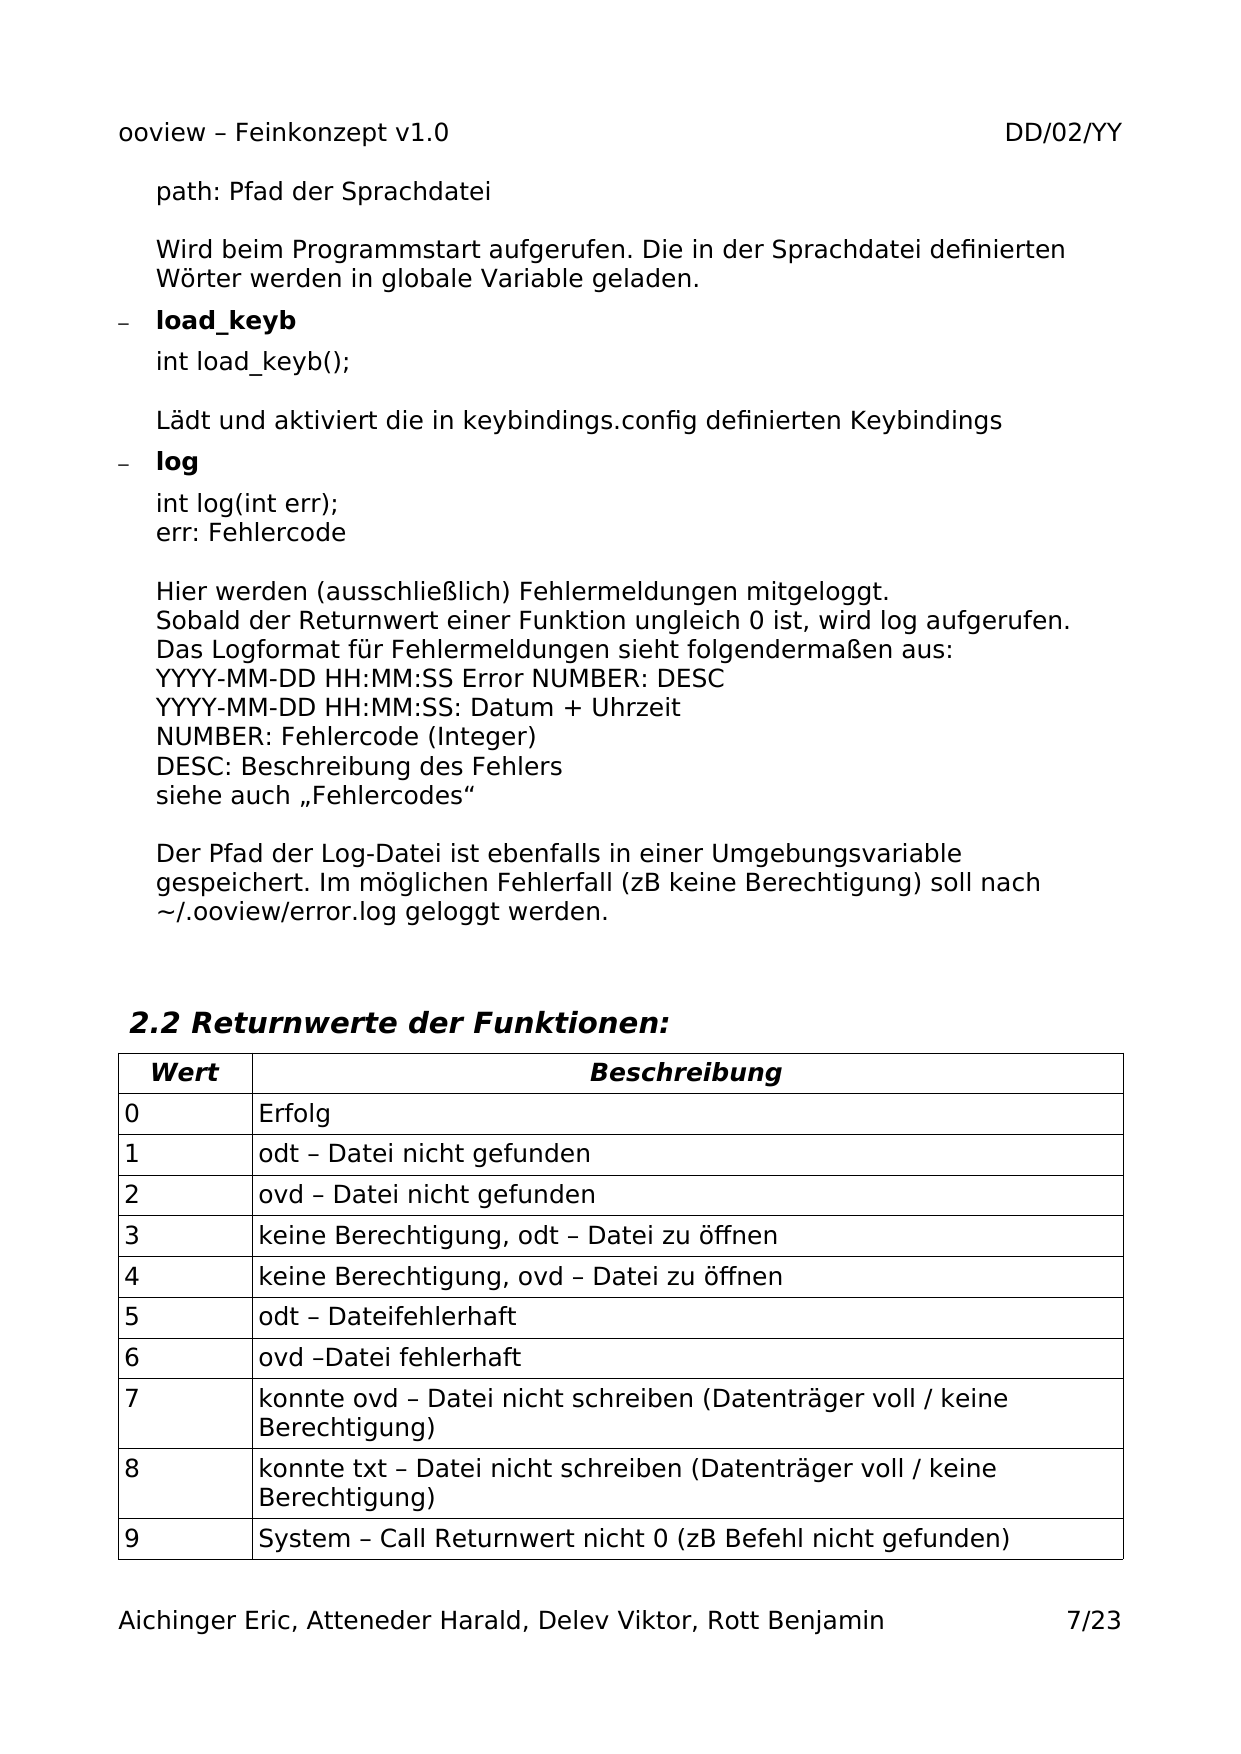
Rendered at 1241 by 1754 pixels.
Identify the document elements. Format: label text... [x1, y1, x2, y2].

table_cell Erfolg [253, 1094, 1123, 1134]
list path: Pfad der Sprachdatei Wird beim Programmstart aufgerufen. Die in der Sprachdatei definierten Wörter werden in globale Variable geladen. [118, 177, 1122, 293]
table_cell konnte ovd – Datei nicht schreiben (Datenträger voll / keine Berechtigung) [253, 1379, 1123, 1448]
table_cell odt – Datei nicht gefunden [253, 1135, 1123, 1174]
table_cell 0 [119, 1094, 252, 1134]
table_cell 7 [119, 1379, 252, 1448]
table_cell ovd – Datei nicht gefunden [253, 1176, 1123, 1215]
table_cell 8 [119, 1449, 252, 1518]
table_cell 3 [119, 1216, 252, 1256]
subtitle Returnwerte der Funktionen: [118, 1006, 1122, 1040]
table_cell 4 [119, 1257, 252, 1297]
table_cell System – Call Returnwert nicht 0 (zB Befehl nicht gefunden) [253, 1519, 1123, 1559]
table_cell 5 [119, 1298, 252, 1337]
list load_keyb [118, 306, 1122, 335]
list int log(int err); err: Fehlercode Hier werden (ausschließlich) Fehlermeldungen mitgeloggt. Sobald der Returnwert einer Funktion ungleich 0 ist, wird log aufgerufen. Das Logformat für Fehlermeldungen sieht folgendermaßen aus: YYYY-MM-DD HH:MM:SS Error NUMBER: DESC YYYY-MM-DD HH:MM:SS: Datum + Uhrzeit NUMBER: Fehlercode (Integer) DESC: Beschreibung des Fehlers siehe auch „Fehlercodes“ Der Pfad der Log-Datei ist ebenfalls in einer Umgebungsvariable gespeichert. Im möglichen Fehlerfall (zB keine Berechtigung) soll nach ~/.ooview/error.log geloggt werden. [118, 489, 1122, 927]
table_cell keine Berechtigung, odt – Datei zu öffnen [253, 1216, 1123, 1256]
table_cell 9 [119, 1519, 252, 1559]
table_cell odt – Dateifehlerhaft [253, 1298, 1123, 1337]
table_cell 2 [119, 1176, 252, 1215]
list log [118, 448, 1122, 477]
table_cell 1 [119, 1135, 252, 1174]
table_header Wert [119, 1054, 252, 1093]
table_header Beschreibung [253, 1054, 1123, 1093]
table_cell 6 [119, 1339, 252, 1378]
table_cell ovd –Datei fehlerhaft [253, 1339, 1123, 1378]
table_cell keine Berechtigung, ovd – Datei zu öffnen [253, 1257, 1123, 1297]
table_cell konnte txt – Datei nicht schreiben (Datenträger voll / keine Berechtigung) [253, 1449, 1123, 1518]
list int load_keyb(); Lädt und aktiviert die in keybindings.config definierten Keybindings [118, 348, 1122, 435]
